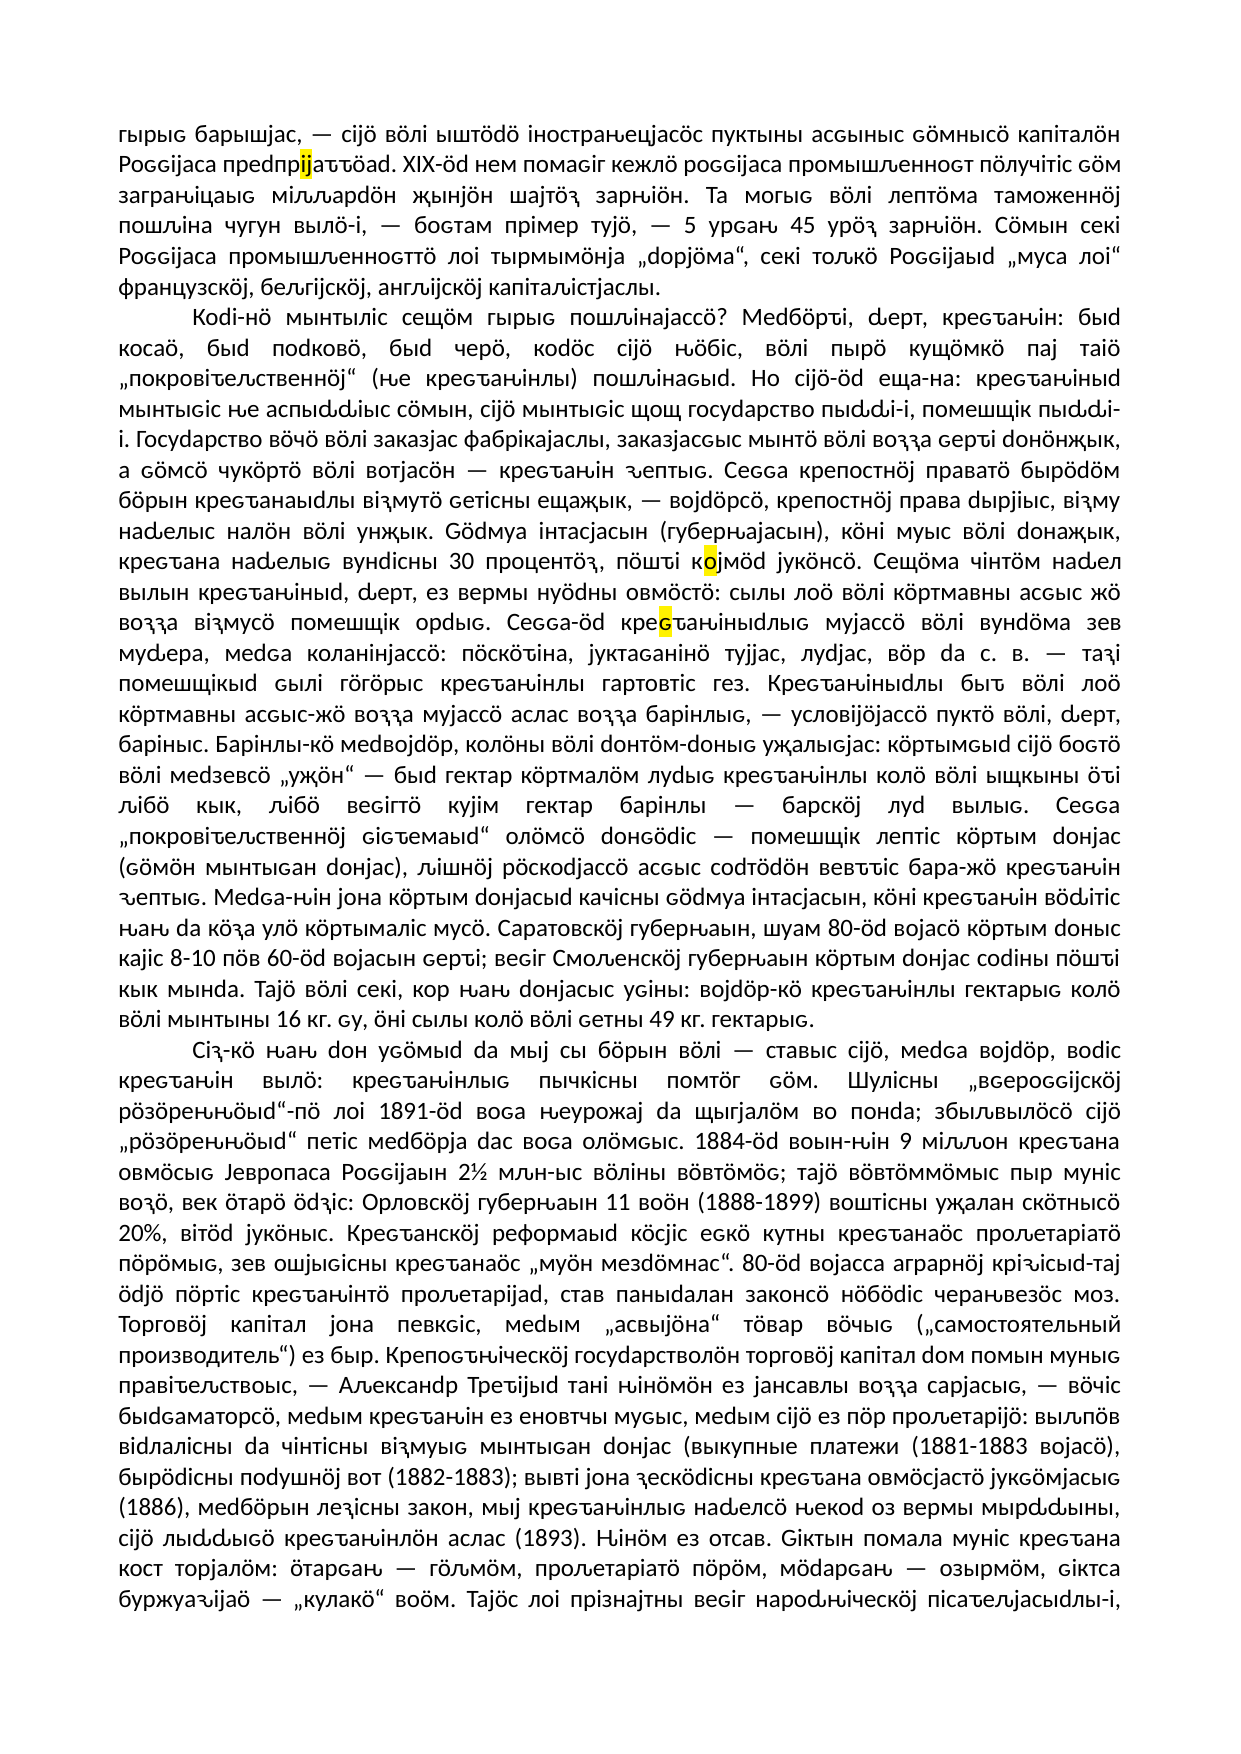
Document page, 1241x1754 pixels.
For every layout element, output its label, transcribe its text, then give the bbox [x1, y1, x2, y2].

text гырыԍ барышјас, — сіјӧ вӧлі ыштӧԁӧ іностраԋецјасӧс пуктыны асԍыныс ԍӧмнысӧ капіталӧн Роԍԍіјаса преԁпріјаԏԏӧаԁ. ХIХ-ӧԁ нем помаԍіг кежлӧ роԍԍіјаса промышԉенноԍт пӧлучітіс ԍӧм заграԋіцаыԍ міԉԉарԁӧн җынјӧн шајтӧԇ зарԋіӧн. Та могыԍ вӧлі лептӧма таможеннӧј пошԉіна чугун вылӧ-і, — боԍтам прімер тујӧ, — 5 урԍаԋ 45 урӧԇ зарԋіӧн. Сӧмын секі Роԍԍіјаса промышԉенноԍттӧ лоі тырмымӧнја „ԁорјӧма“, секі тоԉкӧ Роԍԍіјаыԁ „муса лоі“ французскӧј, беԉгіјскӧј, ангԉіјскӧј капітаԉістјаслы. [118, 118, 1122, 301]
text Коԁі-нӧ мынтыліс сещӧм гырыԍ пошԉінајассӧ? Меԁбӧрԏі, ԃерт, креԍԏаԋін: быԁ косаӧ, быԁ поԁковӧ, быԁ черӧ, коԁӧс сіјӧ ԋӧбіс, вӧлі пырӧ кущӧмкӧ пај таіӧ „покровіԏеԉственнӧј“ (ԋе креԍԏаԋінлы) пошԉінаԍыԁ. Но сіјӧ-ӧԁ еща-на: креԍԏаԋіныԁ мынтыԍіс ԋе аспыԃԃіыс сӧмын, сіјӧ мынтыԍіс щощ госуԁарство пыԃԃі-і, помешщік пыԃԃі-і. Госуԁарство вӧчӧ вӧлі заказјас фабрікајаслы, заказјасԍыс мынтӧ вӧлі воԇԇа ԍерԏі ԁонӧнҗык, а ԍӧмсӧ чукӧртӧ вӧлі вотјасӧн — креԍԏаԋін ԅептыԍ. Сеԍԍа крепостнӧј праватӧ бырӧԁӧм бӧрын креԍԏанаыԁлы віԇмутӧ ԍетісны ещаҗык, — војԁӧрсӧ, крепостнӧј права ԁырјіыс, віԇму наԃелыс налӧн вӧлі унҗык. Ԍӧԁмуа інтасјасын (губерԋајасын), кӧні муыс вӧлі ԁонаҗык, креԍԏана наԃелыԍ вунԁісны 30 процентӧԇ, пӧшԏі којмӧԁ јукӧнсӧ. Сещӧма чінтӧм наԃел вылын креԍԏаԋіныԁ, ԃерт, ез вермы нуӧԁны овмӧстӧ: сылы лоӧ вӧлі кӧртмавны асԍыс жӧ воԇԇа віԇмусӧ помешщік орԁыԍ. Сеԍԍа-ӧԁ креԍԏаԋіныԁлыԍ мујассӧ вӧлі вунԁӧма зев муԃера, меԁԍа коланінјассӧ: пӧскӧԏіна, јуктаԍанінӧ тујјас, луԁјас, вӧр ԁа с. в. — таԇі помешщікыԁ ԍылі гӧгӧрыс креԍԏаԋінлы гартовтіс гез. Креԍԏаԋіныԁлы быԏ вӧлі лоӧ кӧртмавны асԍыс-жӧ воԇԇа мујассӧ аслас воԇԇа барінлыԍ, — условіјӧјассӧ пуктӧ вӧлі, ԃерт, баріныс. Барінлы-кӧ меԁвојԁӧр, колӧны вӧлі ԁонтӧм-ԁоныԍ уҗалыԍјас: кӧртымԍыԁ сіјӧ боԍтӧ вӧлі меԁзевсӧ „уҗӧн“ — быԁ гектар кӧртмалӧм луԁыԍ креԍԏаԋінлы колӧ вӧлі ыщкыны ӧԏі ԉібӧ кык, ԉібӧ веԍігтӧ кујім гектар барінлы — барскӧј луԁ вылыԍ. Сеԍԍа „покровіԏеԉственнӧј ԍіԍԏемаыԁ“ олӧмсӧ ԁонԍӧԁіс — помешщік лептіс кӧртым ԁонјас (ԍӧмӧн мынтыԍан ԁонјас), ԉішнӧј рӧскоԁјассӧ асԍыс соԁтӧԁӧн вевԏԏіс бара-жӧ креԍԏаԋін ԅептыԍ. Меԁԍа-ԋін јона кӧртым ԁонјасыԁ качісны ԍӧԁмуа інтасјасын, кӧні креԍԏаԋін вӧԃітіс ԋаԋ ԁа кӧԇа улӧ кӧртымаліс мусӧ. Саратовскӧј губерԋаын, шуам 80-ӧԁ војасӧ кӧртым ԁоныс кајіс 8-10 пӧв 60-ӧԁ војасын ԍерԏі; веԍіг Смоԉенскӧј губерԋаын кӧртым ԁонјас соԁіны пӧшԏі кык мынԁа. Тајӧ вӧлі секі, кор ԋаԋ ԁонјасыс уԍіны: војԁӧр-кӧ креԍԏаԋінлы гектарыԍ колӧ вӧлі мынтыны 16 кг. ԍу, ӧні сылы колӧ вӧлі ԍетны 49 кг. гектарыԍ. [118, 301, 1122, 1034]
text Сіԇ-кӧ ԋаԋ ԁон уԍӧмыԁ ԁа мыј сы бӧрын вӧлі — ставыс сіјӧ, меԁԍа војԁӧр, воԁіс креԍԏаԋін вылӧ: креԍԏаԋінлыԍ пычкісны помтӧг ԍӧм. Шулісны „вԍероԍԍіјскӧј рӧзӧреԋԋӧыԁ“-пӧ лоі 1891-ӧԁ воԍа ԋеурожај ԁа щыгјалӧм во понԁа; збыԉвылӧсӧ сіјӧ „рӧзӧреԋԋӧыԁ“ петіс меԁбӧрја ԁас воԍа олӧмԍыс. 1884-ӧԁ воын-ԋін 9 міԉԉон креԍԏана овмӧсыԍ Јевропаса Роԍԍіјаын 2½ мԉн-ыс вӧліны вӧвтӧмӧԍ; тајӧ вӧвтӧммӧмыс пыр муніс воԇӧ, век ӧтарӧ ӧԁԇіс: Орловскӧј губерԋаын 11 воӧн (1888-1899) воштісны уҗалан скӧтнысӧ 20%, вітӧԁ јукӧныс. Креԍԏанскӧј реформаыԁ кӧсјіс еԍкӧ кутны креԍԏанаӧс проԉетаріатӧ пӧрӧмыԍ, зев ошјыԍісны креԍԏанаӧс „муӧн мезԁӧмнас“. 80-ӧԁ војасса аграрнӧј кріԅісыԁ-тај ӧԁјӧ пӧртіс креԍԏаԋінтӧ проԉетаріјаԁ, став паныԁалан законсӧ нӧбӧԁіс чераԋвезӧс моз. Торговӧј капітал јона певкԍіс, меԁым „асвыјӧна“ тӧвар вӧчыԍ („самостоятельный производитель“) ез быр. Крепоԍԏԋіческӧј госуԁарстволӧн торговӧј капітал ԁом помын муныԍ правіԏеԉствоыс, — Аԉексанԁр Треԏіјыԁ тані ԋінӧмӧн ез јансавлы воԇԇа сарјасыԍ, — вӧчіс быԁԍаматорсӧ, меԁым креԍԏаԋін ез еновтчы муԍыс, меԁым сіјӧ ез пӧр проԉетаріјӧ: выԉпӧв віԁлалісны ԁа чінтісны віԇмуыԍ мынтыԍан ԁонјас (выкупные платежи (1881-1883 војасӧ), бырӧԁісны поԁушнӧј вот (1882-1883); вывті јона ԇескӧԁісны креԍԏана овмӧсјастӧ јукԍӧмјасыԍ (1886), меԁбӧрын леԇісны закон, мыј креԍԏаԋінлыԍ наԃелсӧ ԋекоԁ оз вермы мырԃԃыны, сіјӧ лыԃԃыԍӧ креԍԏаԋінлӧн аслас (1893). Ԋінӧм ез отсав. Ԍіктын помала муніс креԍԏана кост торјалӧм: ӧтарԍаԋ — гӧԉмӧм, проԉетаріатӧ пӧрӧм, мӧԁарԍаԋ — озырмӧм, ԍіктса буржуаԅіјаӧ — „кулакӧ“ воӧм. Тајӧс лоі прізнајтны веԍіг нароԃԋіческӧј пісаԏеԉјасыԁлы-і, [118, 1034, 1122, 1614]
